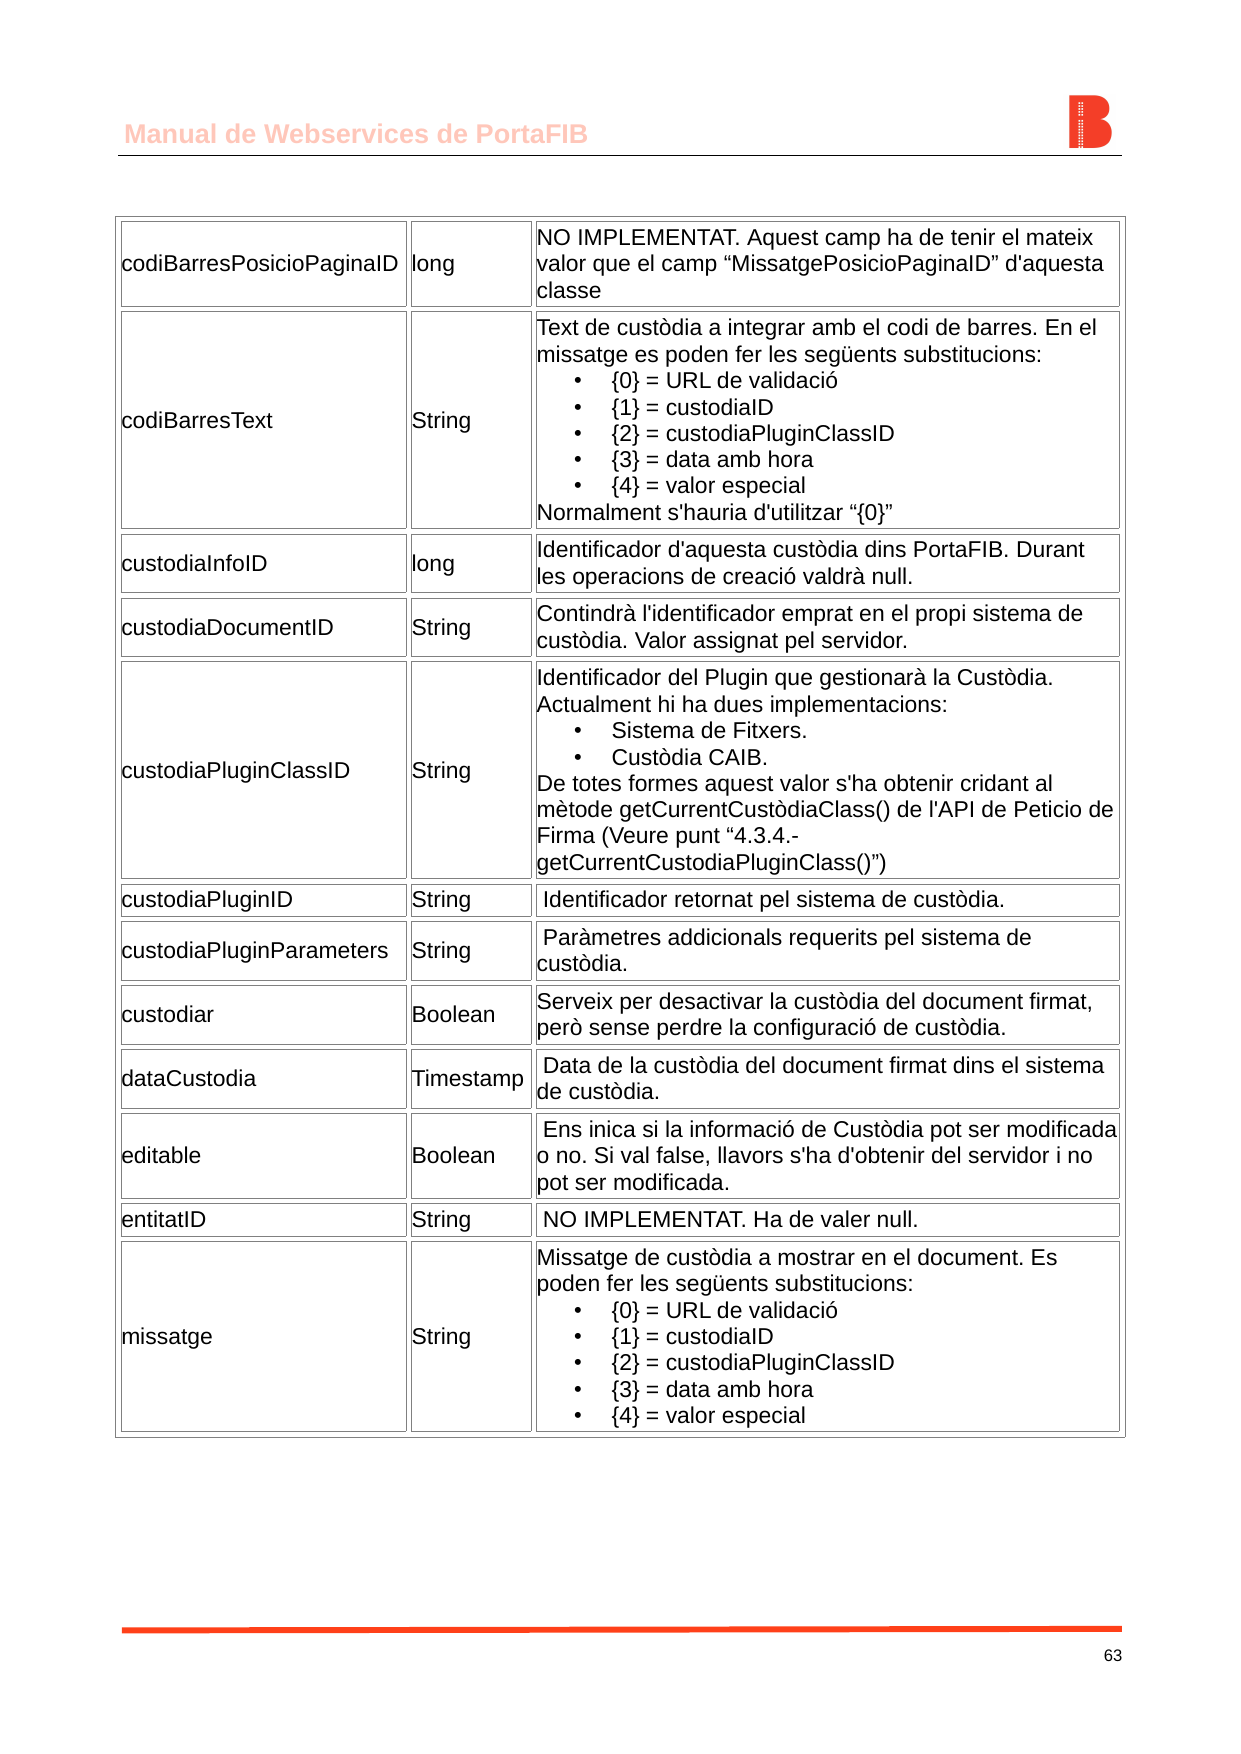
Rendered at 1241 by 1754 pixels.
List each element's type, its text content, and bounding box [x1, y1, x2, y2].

table_cell Text de custòdia a integrar amb el codi de barres. En el missatge es poden fer les següents substitucions: {0} = URL de validació {1} = custodiaID {2} = custodiaPluginClassID {3} = data amb hora {4} = valor especial Normalment s'hauria d'utilitzar “{0}” [534, 306, 1122, 528]
table_cell Boolean [409, 980, 533, 1044]
table_cell String [409, 916, 533, 980]
table_cell long [409, 217, 533, 306]
table_cell long [409, 528, 533, 592]
table_cell String [409, 306, 533, 528]
table_cell Timestamp [409, 1044, 533, 1108]
table_cell editable [118, 1108, 408, 1198]
table_cell custodiaPluginParameters [118, 916, 408, 980]
table_cell String [409, 656, 533, 878]
table_cell custodiaInfoID [118, 528, 408, 592]
table_cell custodiar [118, 980, 408, 1044]
table_cell Identificador retornat pel sistema de custòdia. [534, 878, 1122, 916]
table_cell String [409, 1236, 533, 1431]
table_cell NO IMPLEMENTAT. Ha de valer null. [534, 1198, 1122, 1236]
table_cell String [409, 592, 533, 656]
table_cell Missatge de custòdia a mostrar en el document. Es poden fer les següents substitucions: {0} = URL de validació {1} = custodiaID {2} = custodiaPluginClassID {3} = data amb hora {4} = valor especial [534, 1236, 1122, 1431]
table_cell Data de la custòdia del document firmat dins el sistema de custòdia. [534, 1044, 1122, 1108]
table_cell custodiaPluginID [118, 878, 408, 916]
table_cell custodiaDocumentID [118, 592, 408, 656]
table_cell Identificador del Plugin que gestionarà la Custòdia. Actualment hi ha dues implementacions: Sistema de Fitxers. Custòdia CAIB. De totes formes aquest valor s'ha obtenir cridant al mètode getCurrentCustòdiaClass() de l'API de Peticio de Firma (Veure punt “4.3.4.-getCurrentCustodiaPluginClass()”) [534, 656, 1122, 878]
table_cell Serveix per desactivar la custòdia del document firmat, però sense perdre la configuració de custòdia. [534, 980, 1122, 1044]
table_cell String [409, 878, 533, 916]
table_cell codiBarresPosicioPaginaID [118, 217, 408, 306]
table_cell String [409, 1198, 533, 1236]
table_cell missatge [118, 1236, 408, 1431]
table_cell dataCustodia [118, 1044, 408, 1108]
table_cell Identificador d'aquesta custòdia dins PortaFIB. Durant les operacions de creació valdrà null. [534, 528, 1122, 592]
table_cell Paràmetres addicionals requerits pel sistema de custòdia. [534, 916, 1122, 980]
table_cell Contindrà l'identificador emprat en el propi sistema de custòdia. Valor assignat pel servidor. [534, 592, 1122, 656]
picture [1063, 94, 1117, 150]
table_cell Ens inica si la informació de Custòdia pot ser modificada o no. Si val false, llavors s'ha d'obtenir del servidor i no pot ser modificada. [534, 1108, 1122, 1198]
table_cell entitatID [118, 1198, 408, 1236]
table_cell custodiaPluginClassID [118, 656, 408, 878]
table_cell Boolean [409, 1108, 533, 1198]
table_cell codiBarresText [118, 306, 408, 528]
table_cell NO IMPLEMENTAT. Aquest camp ha de tenir el mateix valor que el camp “MissatgePosicioPaginaID” d'aquesta classe [534, 217, 1122, 306]
